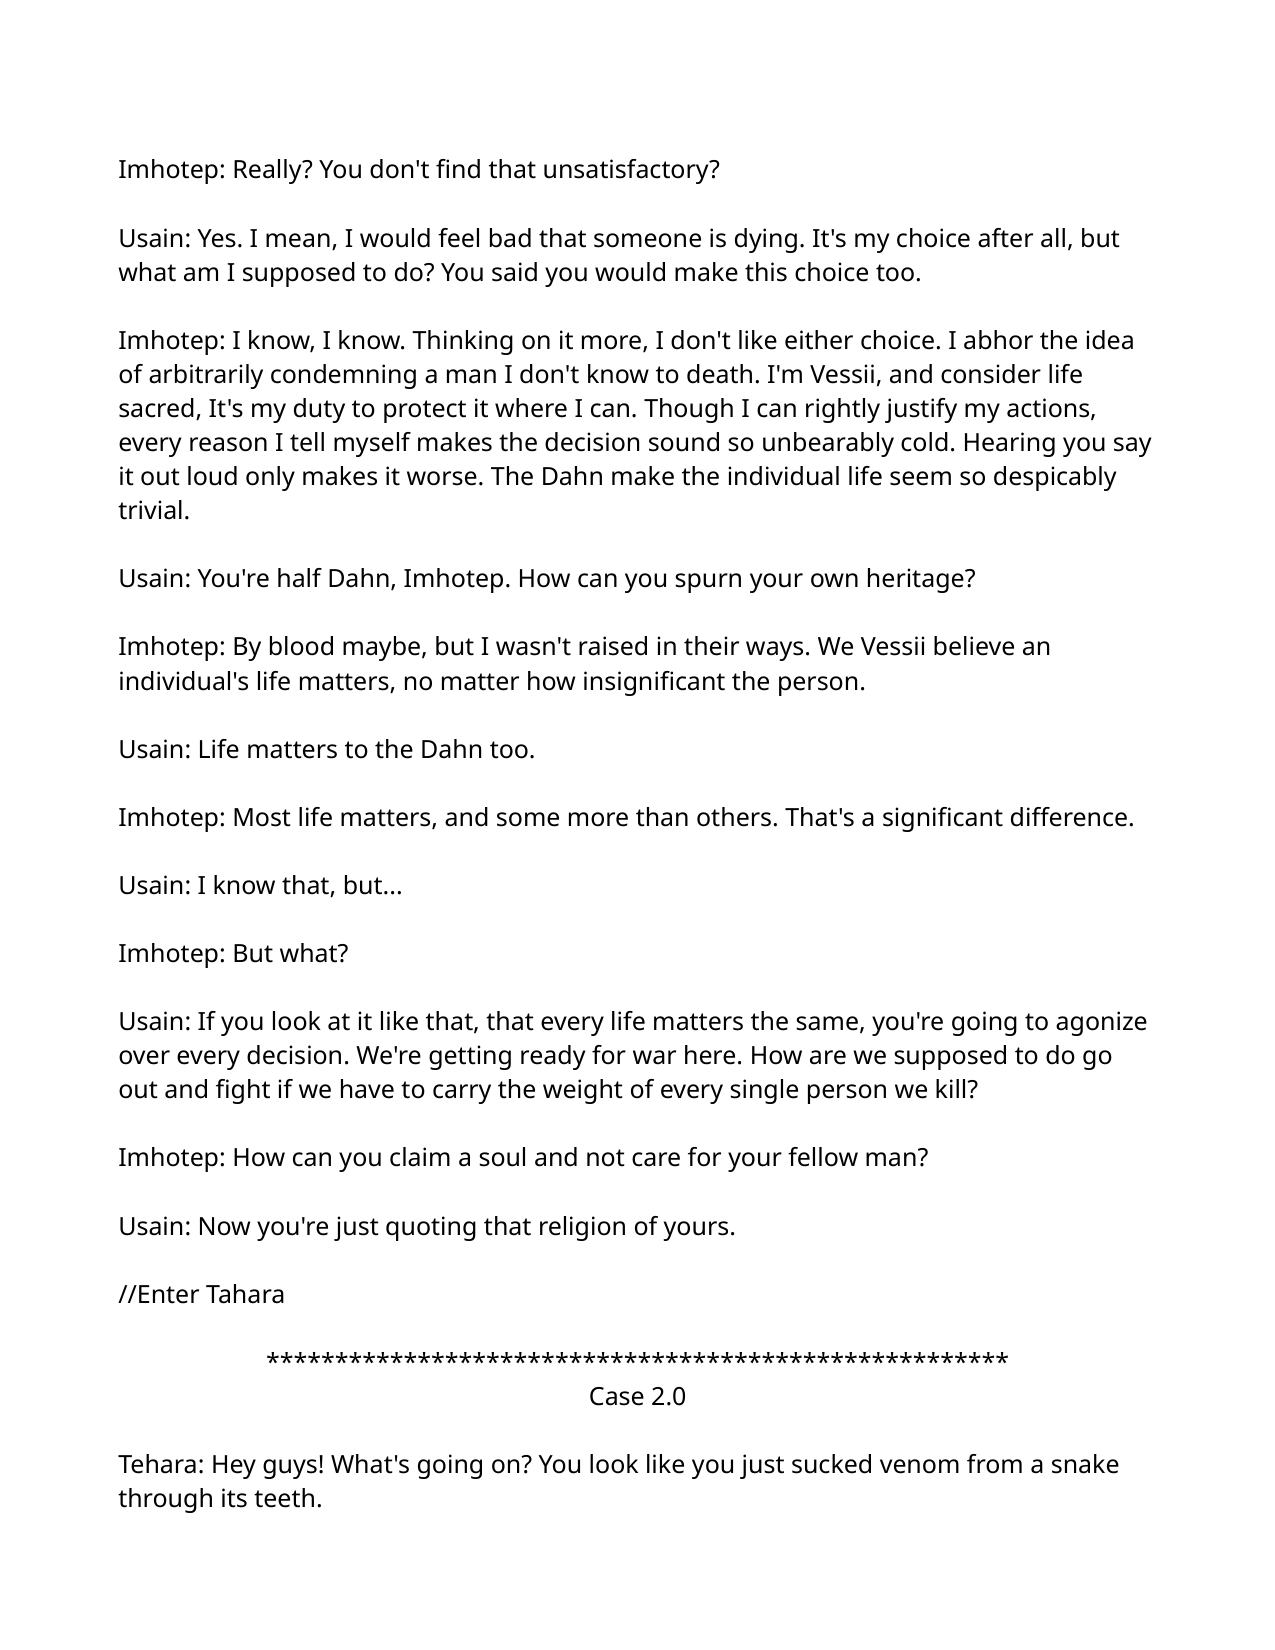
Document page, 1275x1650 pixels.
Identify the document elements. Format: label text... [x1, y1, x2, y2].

text Usain: Now you're just quoting that religion of yours. [118, 1208, 1157, 1242]
text Tehara: Hey guys! What's going on? You look like you just sucked venom from a snake through its teeth. [118, 1447, 1157, 1515]
text Imhotep: By blood maybe, but I wasn't raised in their ways. We Vessii believe an individual's life matters, no matter how insignificant the person. [118, 629, 1157, 697]
text Usain: You're half Dahn, Imhotep. How can you spurn your own heritage? [118, 561, 1157, 595]
text Usain: I know that, but... [118, 867, 1157, 902]
text Usain: Yes. I mean, I would feel bad that someone is dying. It's my choice after all, but what am I supposed to do? You said you would make this choice too. [118, 220, 1157, 288]
text Usain: Life matters to the Dahn too. [118, 731, 1157, 765]
text //Enter Tahara [118, 1276, 1157, 1310]
text ****************************************************** [118, 1344, 1157, 1378]
text Usain: If you look at it like that, that every life matters the same, you're going to agonize over every decision. We're getting ready for war here. How are we supposed to do go out and fight if we have to carry the weight of every single person we kill? [118, 1004, 1157, 1106]
text Imhotep: Most life matters, and some more than others. That's a significant difference. [118, 799, 1157, 833]
text Case 2.0 [118, 1378, 1157, 1412]
text Imhotep: How can you claim a soul and not care for your fellow man? [118, 1140, 1157, 1174]
text Imhotep: But what? [118, 936, 1157, 970]
text Imhotep: Really? You don't find that unsatisfactory? [118, 152, 1157, 186]
text Imhotep: I know, I know. Thinking on it more, I don't like either choice. I abhor the idea of arbitrarily condemning a man I don't know to death. I'm Vessii, and consider life sacred, It's my duty to protect it where I can. Though I can rightly justify my actions, every reason I tell myself makes the decision sound so unbearably cold. Hearing you say it out loud only makes it worse. The Dahn make the individual life seem so despicably trivial. [118, 322, 1157, 527]
